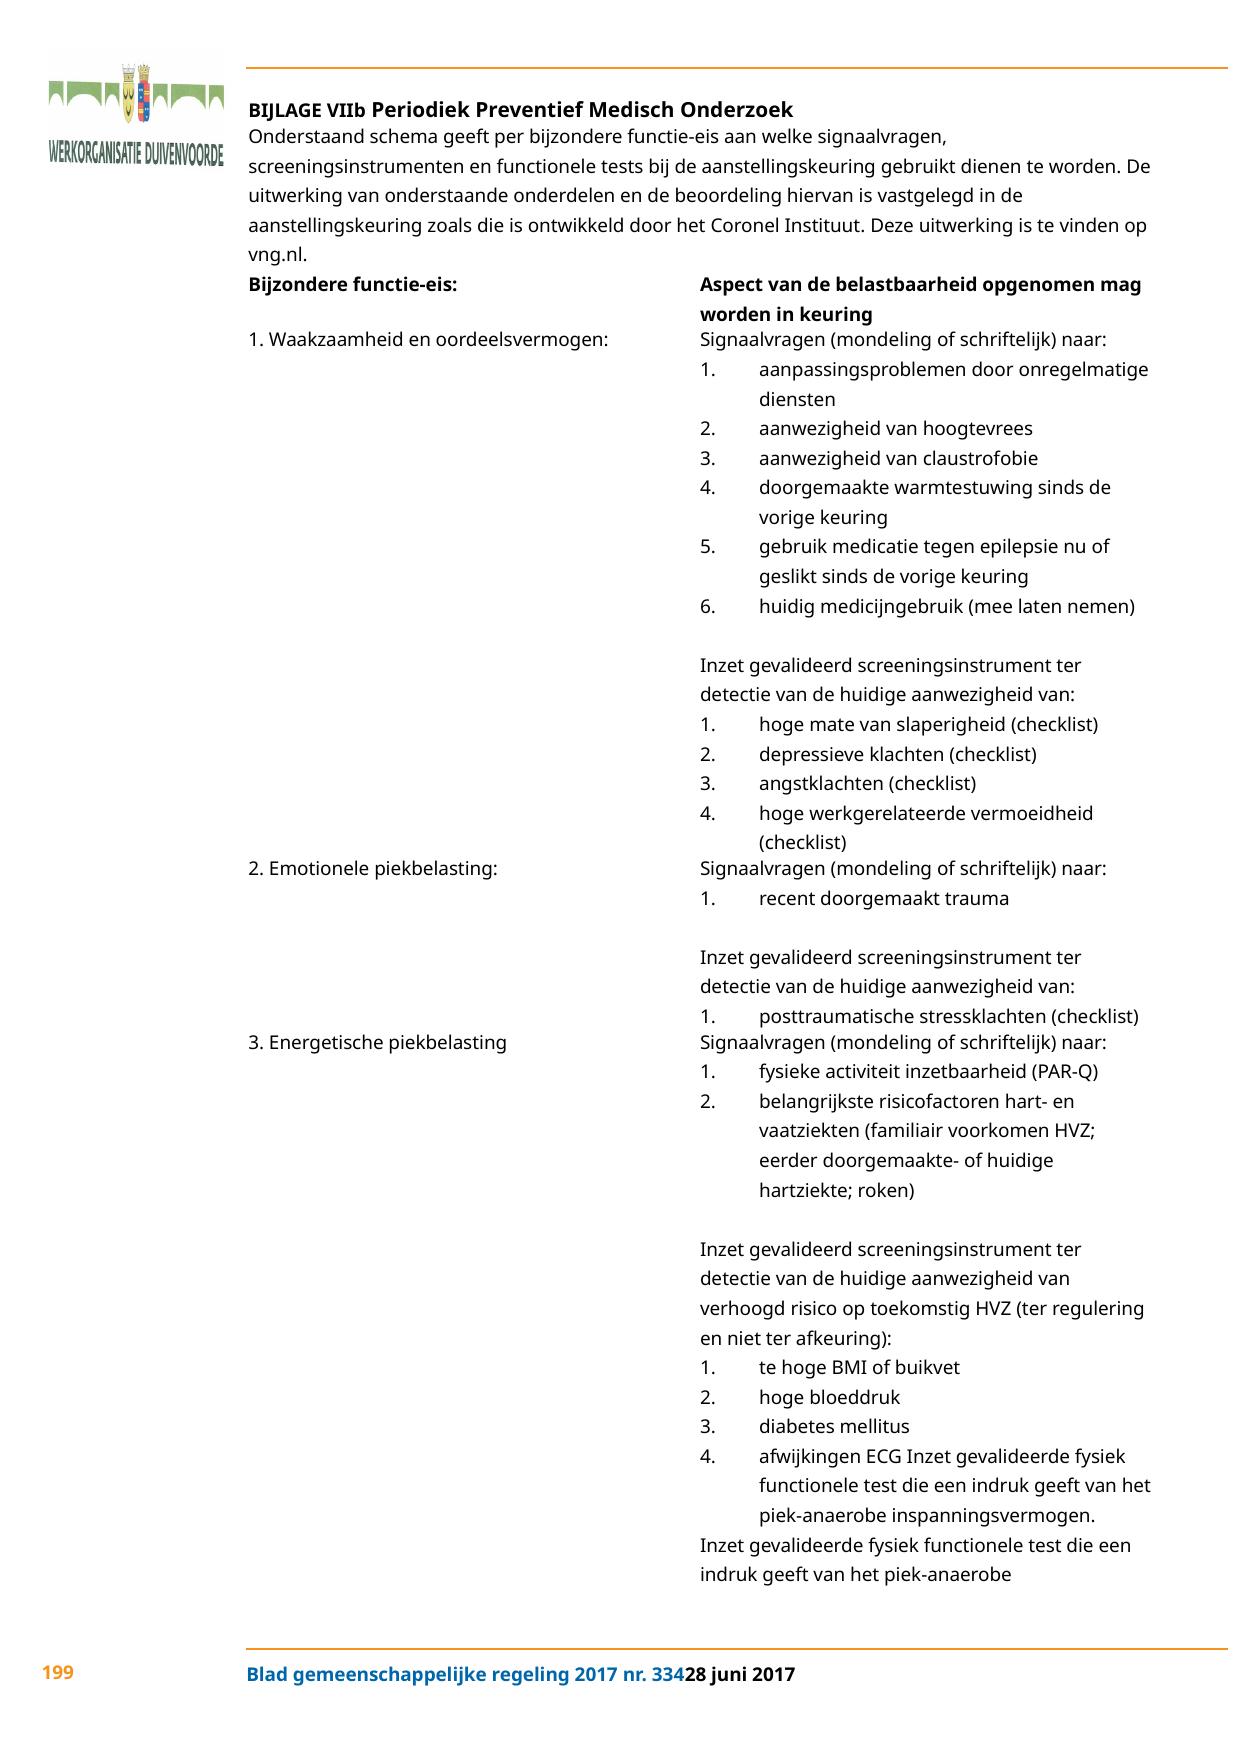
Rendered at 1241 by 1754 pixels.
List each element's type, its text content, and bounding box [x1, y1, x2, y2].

table_cell Signaalvragen (mondeling of schriftelijk) naar: aanpassingsproblemen door onregelmatige diensten aanwezigheid van hoogtevrees aanwezigheid van claustrofobie doorgemaakte warmtestuwing sinds de vorige keuring gebruik medicatie tegen epilepsie nu of geslikt sinds de vorige keuring huidig medicijngebruik (mee laten nemen) Inzet gevalideerd screeningsinstrument ter detectie van de huidige aanwezigheid van: hoge mate van slaperigheid (checklist) depressieve klachten (checklist) angstklachten (checklist) hoge werkgerelateerde vermoeidheid (checklist) [700, 327, 1152, 855]
table_cell Signaalvragen (mondeling of schriftelijk) naar: recent doorgemaakt trauma Inzet gevalideerd screeningsinstrument ter detectie van de huidige aanwezigheid van: posttraumatische stressklachten (checklist) [700, 855, 1152, 1029]
table_cell Signaalvragen (mondeling of schriftelijk) naar: fysieke activiteit inzetbaarheid (PAR-Q) belangrijkste risicofactoren hart- en vaatziekten (familiair voorkomen HVZ; eerder doorgemaakte- of huidige hartziekte; roken) Inzet gevalideerd screeningsinstrument ter detectie van de huidige aanwezigheid van verhoogd risico op toekomstig HVZ (ter regulering en niet ter afkeuring): te hoge BMI of buikvet hoge bloeddruk diabetes mellitus afwijkingen ECG Inzet gevalideerde fysiek functionele test die een indruk geeft van het piek-anaerobe inspanningsvermogen. Inzet gevalideerde fysiek functionele test die een indruk geeft van het piek-anaerobe [700, 1029, 1152, 1587]
text Onderstaand schema geeft per bijzondere functie-eis aan welke signaalvragen, screeningsinstrumenten en functionele tests bij de aanstellingskeuring gebruikt dienen te worden. De uitwerking van onderstaande onderdelen en de beoordeling hiervan is vastgelegd in de aanstellingskeuring zoals die is ontwikkeld door het Coronel Instituut. Deze uitwerking is te vinden op vng.nl. [248, 123, 1152, 267]
table_header Aspect van de belastbaarheid opgenomen mag worden in keuring [700, 271, 1152, 327]
picture [41, 47, 231, 172]
table_cell 2. Emotionele piekbelasting: [248, 855, 700, 1029]
table_cell 3. Energetische piekbelasting [248, 1029, 700, 1587]
table_header Bijzondere functie-eis: [248, 271, 700, 327]
text BIJLAGE VIIb Periodiek Preventief Medisch Onderzoek [248, 95, 1152, 123]
table_cell 1. Waakzaamheid en oordeelsvermogen: [248, 327, 700, 855]
